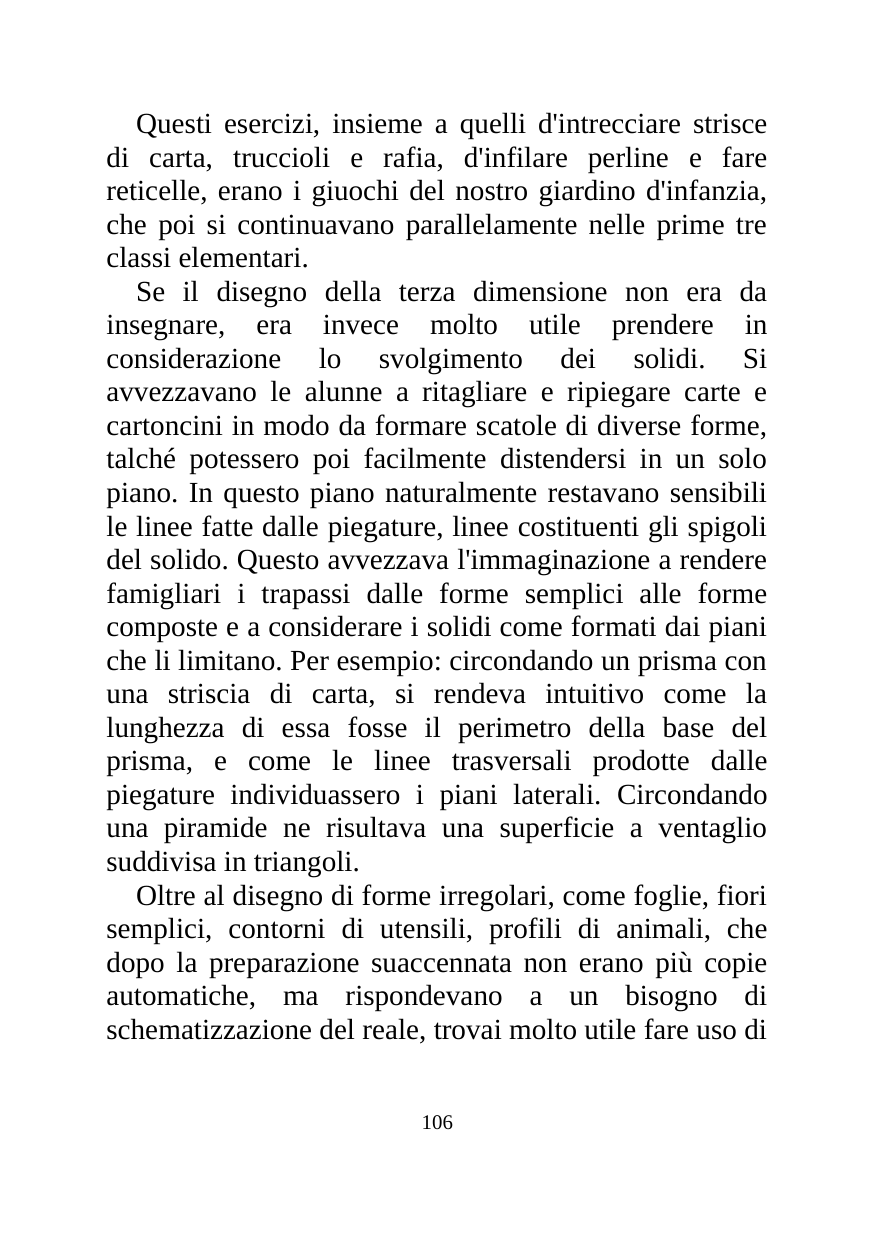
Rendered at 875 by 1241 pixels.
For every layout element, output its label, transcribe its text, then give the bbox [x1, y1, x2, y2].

text Se il disegno della terza dimensione non era da insegnare, era invece molto utile prendere in considerazione lo svolgimento dei solidi. Si avvezzavano le alunne a ritagliare e ripiegare carte e cartoncini in modo da formare scatole di diverse forme, talché potessero poi facilmente distendersi in un solo piano. In questo piano naturalmente restavano sensibili le linee fatte dalle piegature, linee costituenti gli spigoli del solido. Questo avvezzava l'immaginazione a rendere famigliari i trapassi dalle forme semplici alle forme composte e a considerare i solidi come formati dai piani che li limitano. Per esempio: circondando un prisma con una striscia di carta, si rendeva intuitivo come la lunghezza di essa fosse il perimetro della base del prisma, e come le linee trasversali prodotte dalle piegature individuassero i piani laterali. Circondando una piramide ne risultava una superficie a ventaglio suddivisa in triangoli. [106, 274, 768, 878]
text Questi esercizi, insieme a quelli d'intrecciare strisce di carta, truccioli e rafia, d'infilare perline e fare reticelle, erano i giuochi del nostro giardino d'infanzia, che poi si continuavano parallelamente nelle prime tre classi elementari. [106, 106, 768, 274]
text Oltre al disegno di forme irregolari, come foglie, fiori semplici, contorni di utensili, profili di animali, che dopo la preparazione suaccennata non erano più copie automatiche, ma rispondevano a un bisogno di schematizzazione del reale, trovai molto utile fare uso di [106, 878, 768, 1045]
